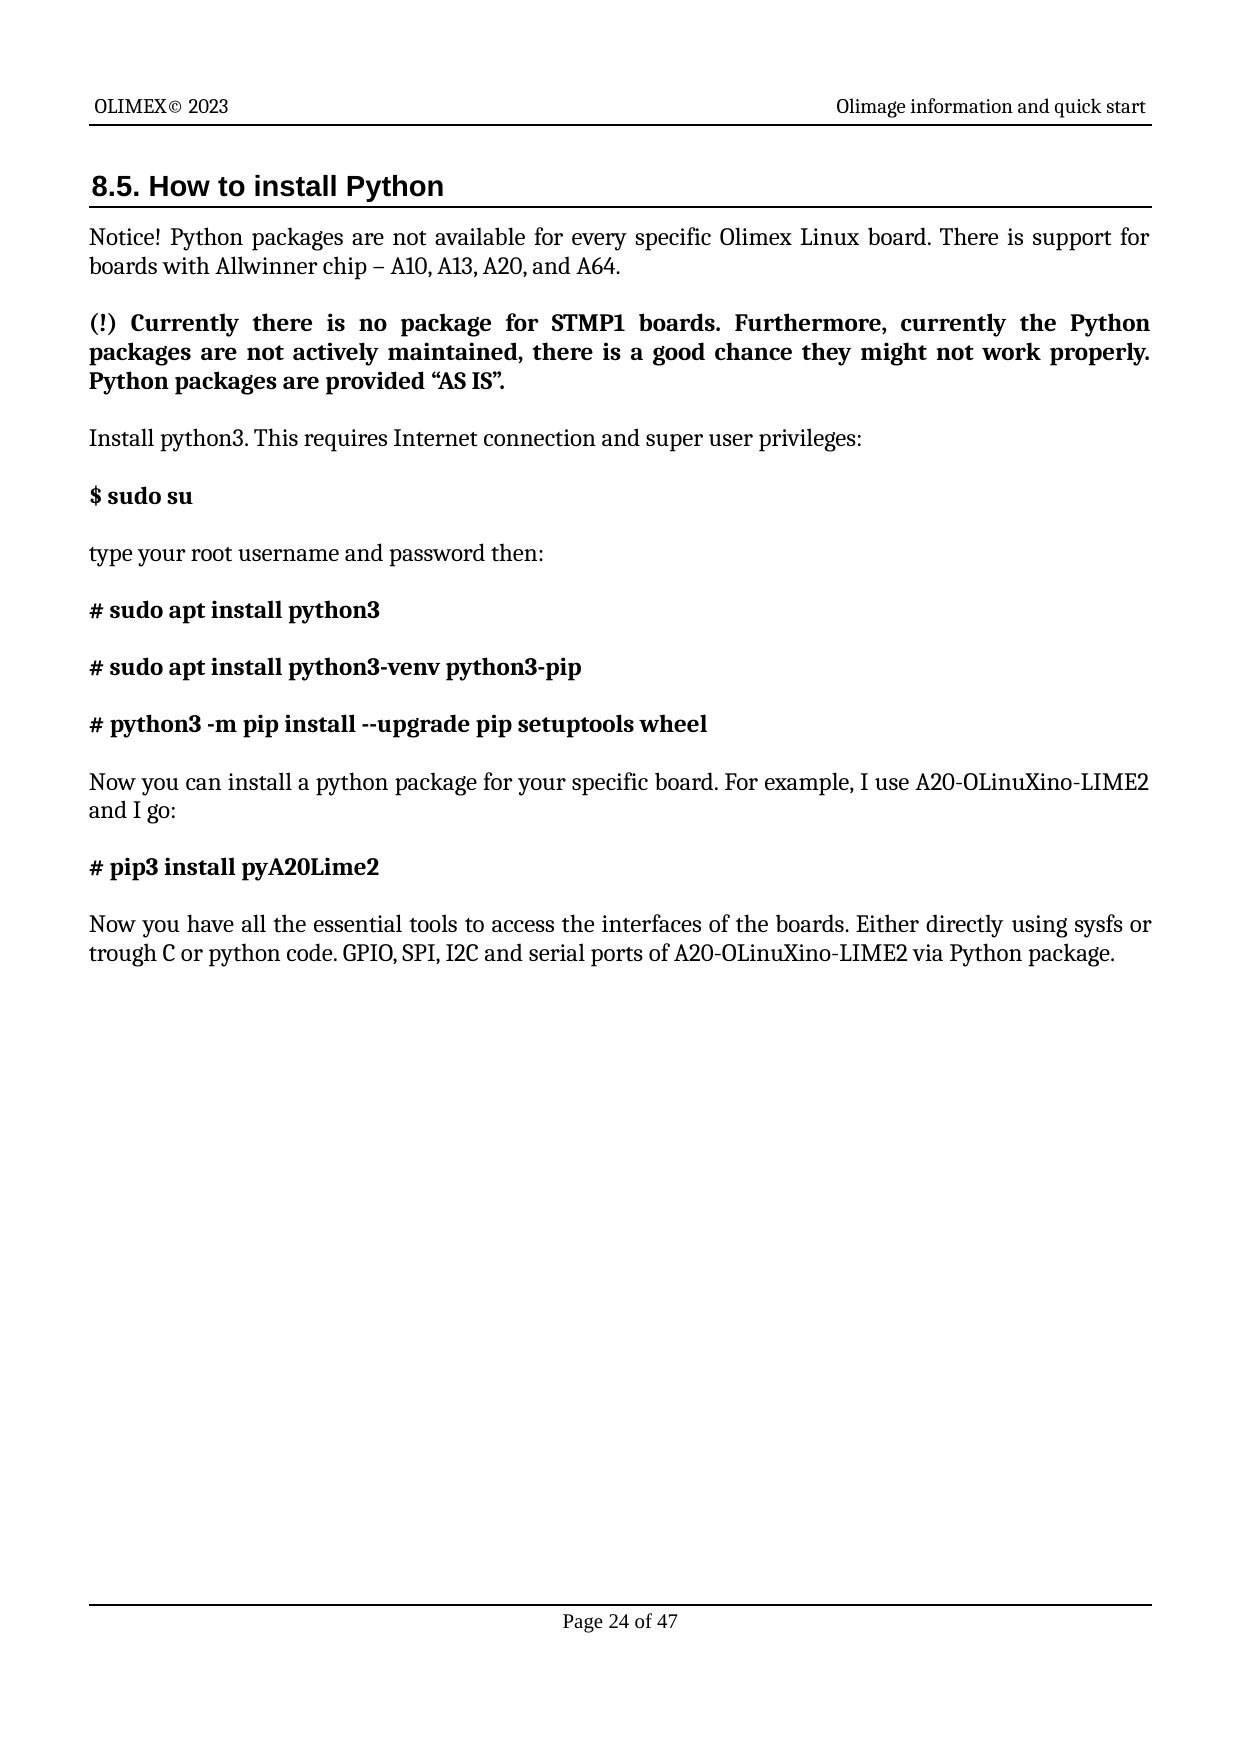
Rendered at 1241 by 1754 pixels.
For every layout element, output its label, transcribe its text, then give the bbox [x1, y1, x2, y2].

text Install python3. This requires Internet connection and super user privileges: [88, 424, 1152, 453]
text (!) Currently there is no package for STMP1 boards. Furthermore, currently the Python packages are not actively maintained, there is a good chance they might not work properly. Python packages are provided “AS IS”. [88, 309, 1152, 395]
text # pip3 install pyA20Lime2 [88, 853, 1152, 882]
text Now you can install a python package for your specific board. For example, I use A20-OLinuXino-LIME2 and I go: [88, 767, 1152, 825]
text # sudo apt install python3-venv python3-pip [88, 653, 1152, 682]
text type your root username and password then: [88, 539, 1152, 568]
subtitle 8.5. How to install Python [88, 167, 1152, 208]
text # sudo apt install python3 [88, 596, 1152, 625]
text $ sudo su [88, 482, 1152, 510]
text Now you have all the essential tools to access the interfaces of the boards. Either directly using sysfs or trough C or python code. GPIO, SPI, I2C and serial ports of A20-OLinuXino-LIME2 via Python package. [88, 910, 1152, 968]
text # python3 -m pip install --upgrade pip setuptools wheel [88, 710, 1152, 739]
text Notice! Python packages are not available for every specific Olimex Linux board. There is support for boards with Allwinner chip – A10, A13, A20, and A64. [88, 223, 1152, 280]
